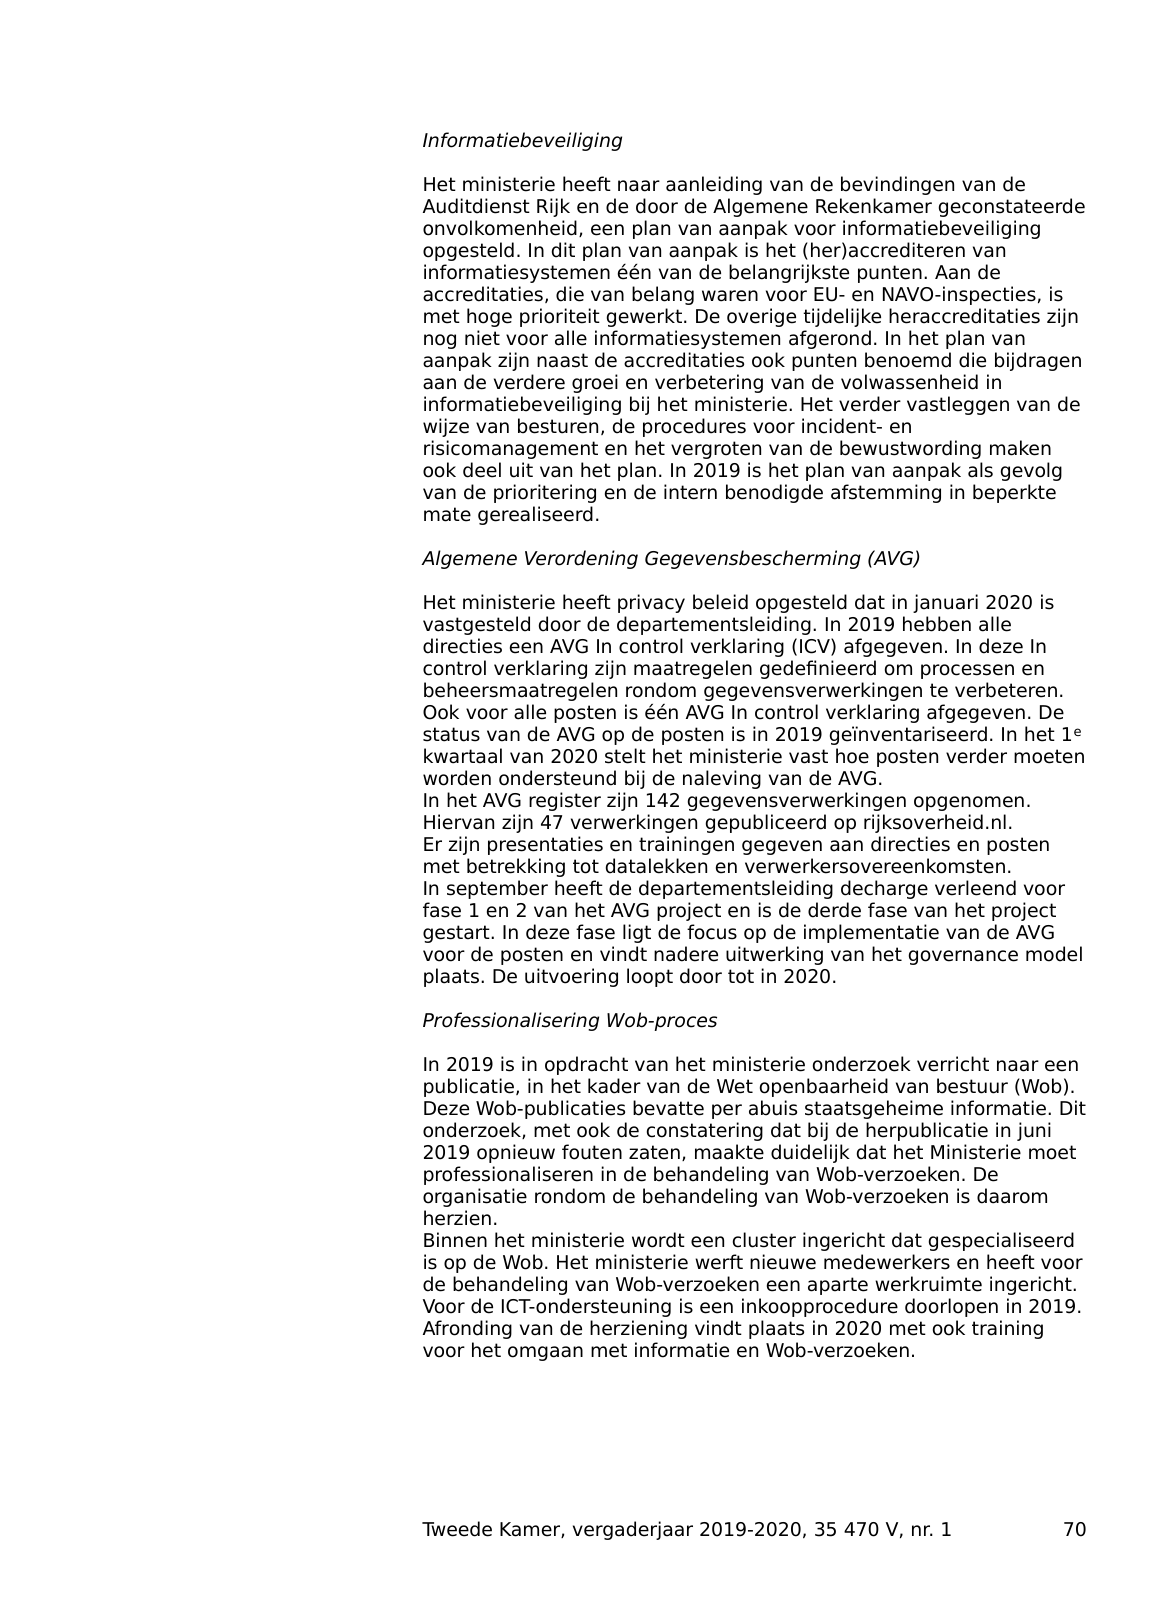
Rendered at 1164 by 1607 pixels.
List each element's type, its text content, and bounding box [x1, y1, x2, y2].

text Het ministerie heeft privacy beleid opgesteld dat in januari 2020 is vastgesteld door de departementsleiding. In 2019 hebben alle directies een AVG In control verklaring (ICV) afgegeven. In deze In control verklaring zijn maatregelen gedefinieerd om processen en beheersmaatregelen rondom gegevensverwerkingen te verbeteren. Ook voor alle posten is één AVG In control verklaring afgegeven. De status van de AVG op de posten is in 2019 geïnventariseerd. In het 1e kwartaal van 2020 stelt het ministerie vast hoe posten verder moeten worden ondersteund bij de naleving van de AVG. [422, 592, 1087, 790]
subtitle Professionalisering Wob-proces [422, 1010, 1087, 1032]
subtitle Informatiebeveiliging [422, 130, 1087, 152]
text In 2019 is in opdracht van het ministerie onderzoek verricht naar een publicatie, in het kader van de Wet openbaarheid van bestuur (Wob). Deze Wob-publicaties bevatte per abuis staatsgeheime informatie. Dit onderzoek, met ook de constatering dat bij de herpublicatie in juni 2019 opnieuw fouten zaten, maakte duidelijk dat het Ministerie moet professionaliseren in de behandeling van Wob-verzoeken. De organisatie rondom de behandeling van Wob-verzoeken is daarom herzien. [422, 1054, 1087, 1230]
text Binnen het ministerie wordt een cluster ingericht dat gespecialiseerd is op de Wob. Het ministerie werft nieuwe medewerkers en heeft voor de behandeling van Wob-verzoeken een aparte werkruimte ingericht. Voor de ICT-ondersteuning is een inkoopprocedure doorlopen in 2019. Afronding van de herziening vindt plaats in 2020 met ook training voor het omgaan met informatie en Wob-verzoeken. [422, 1230, 1087, 1362]
text In september heeft de departementsleiding decharge verleend voor fase 1 en 2 van het AVG project en is de derde fase van het project gestart. In deze fase ligt de focus op de implementatie van de AVG voor de posten en vindt nadere uitwerking van het governance model plaats. De uitvoering loopt door tot in 2020. [422, 878, 1087, 988]
subtitle Algemene Verordening Gegevensbescherming (AVG) [422, 548, 1087, 570]
text Er zijn presentaties en trainingen gegeven aan directies en posten met betrekking tot datalekken en verwerkersovereenkomsten. [422, 834, 1087, 878]
text Het ministerie heeft naar aanleiding van de bevindingen van de Auditdienst Rijk en de door de Algemene Rekenkamer geconstateerde onvolkomenheid, een plan van aanpak voor informatiebeveiliging opgesteld. In dit plan van aanpak is het (her)accrediteren van informatiesystemen één van de belangrijkste punten. Aan de accreditaties, die van belang waren voor EU- en NAVO-inspecties, is met hoge prioriteit gewerkt. De overige tijdelijke heraccreditaties zijn nog niet voor alle informatiesystemen afgerond. In het plan van aanpak zijn naast de accreditaties ook punten benoemd die bijdragen aan de verdere groei en verbetering van de volwassenheid in informatiebeveiliging bij het ministerie. Het verder vastleggen van de wijze van besturen, de procedures voor incident- en risicomanagement en het vergroten van de bewustwording maken ook deel uit van het plan. In 2019 is het plan van aanpak als gevolg van de prioritering en de intern benodigde afstemming in beperkte mate gerealiseerd. [422, 174, 1087, 526]
text In het AVG register zijn 142 gegevensverwerkingen opgenomen. Hiervan zijn 47 verwerkingen gepubliceerd op rijksoverheid.nl. [422, 790, 1087, 834]
